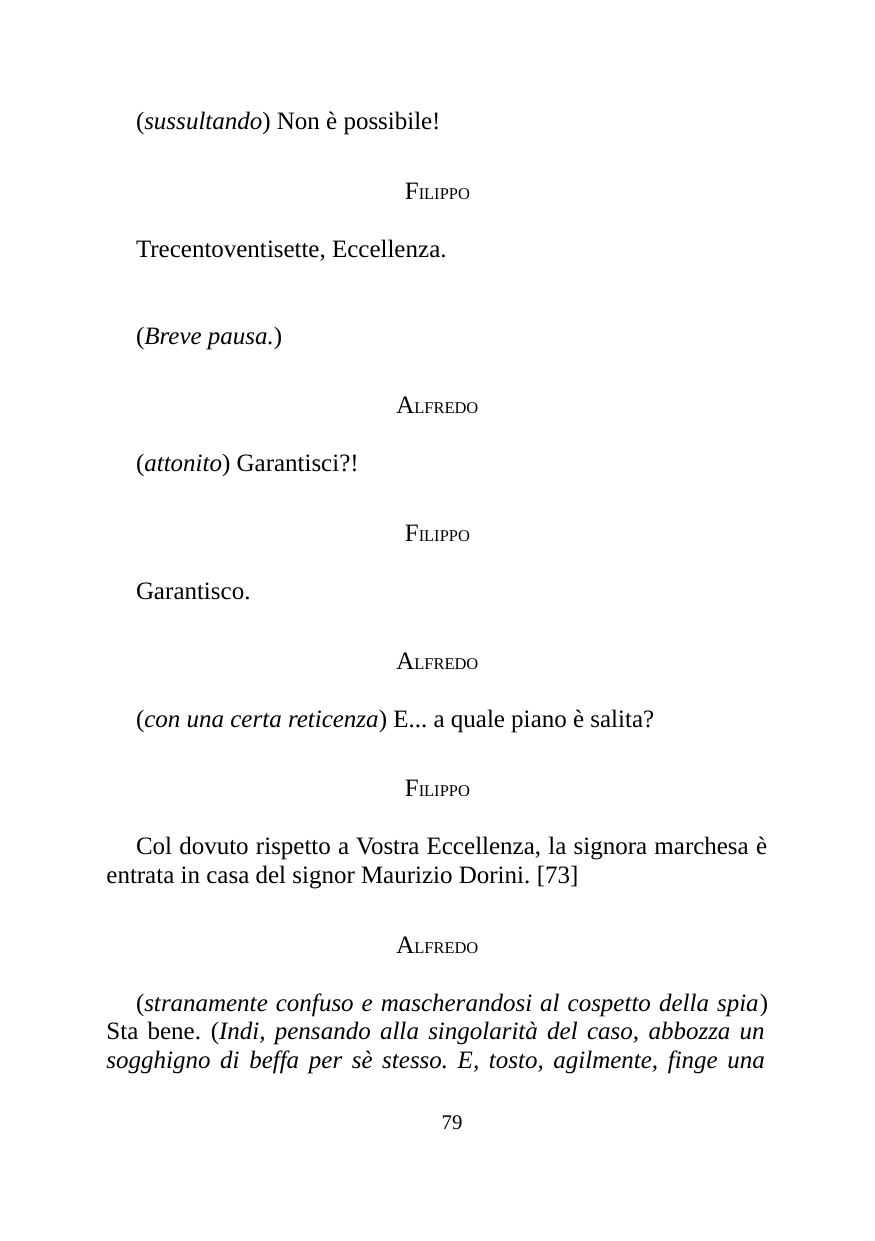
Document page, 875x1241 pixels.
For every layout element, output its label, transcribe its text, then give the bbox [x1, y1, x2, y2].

text Trecentoventisette, Eccellenza. [106, 234, 768, 263]
text (Breve pausa.) [106, 321, 768, 350]
text Garantisco. [106, 576, 768, 605]
text Alfredo [106, 391, 768, 419]
text (attonito) Garantisci?! [106, 448, 768, 477]
text (sussultando) Non è possibile! [106, 106, 768, 135]
text (stranamente confuso e mascherandosi al cospetto della spia) Sta bene. (Indi, pensando alla singolarità del caso, abbozza un sogghigno di beffa per sè stesso. E, tosto, agilmente, finge una [106, 988, 768, 1074]
text (con una certa reticenza) E... a quale piano è salita? [106, 704, 768, 732]
text Filippo [106, 176, 768, 205]
text Col dovuto rispetto a Vostra Eccellenza, la signora marchesa è entrata in casa del signor Maurizio Dorini. [73] [106, 831, 768, 889]
text Alfredo [106, 930, 768, 958]
text Filippo [106, 518, 768, 547]
text Alfredo [106, 646, 768, 674]
text Filippo [106, 773, 768, 802]
